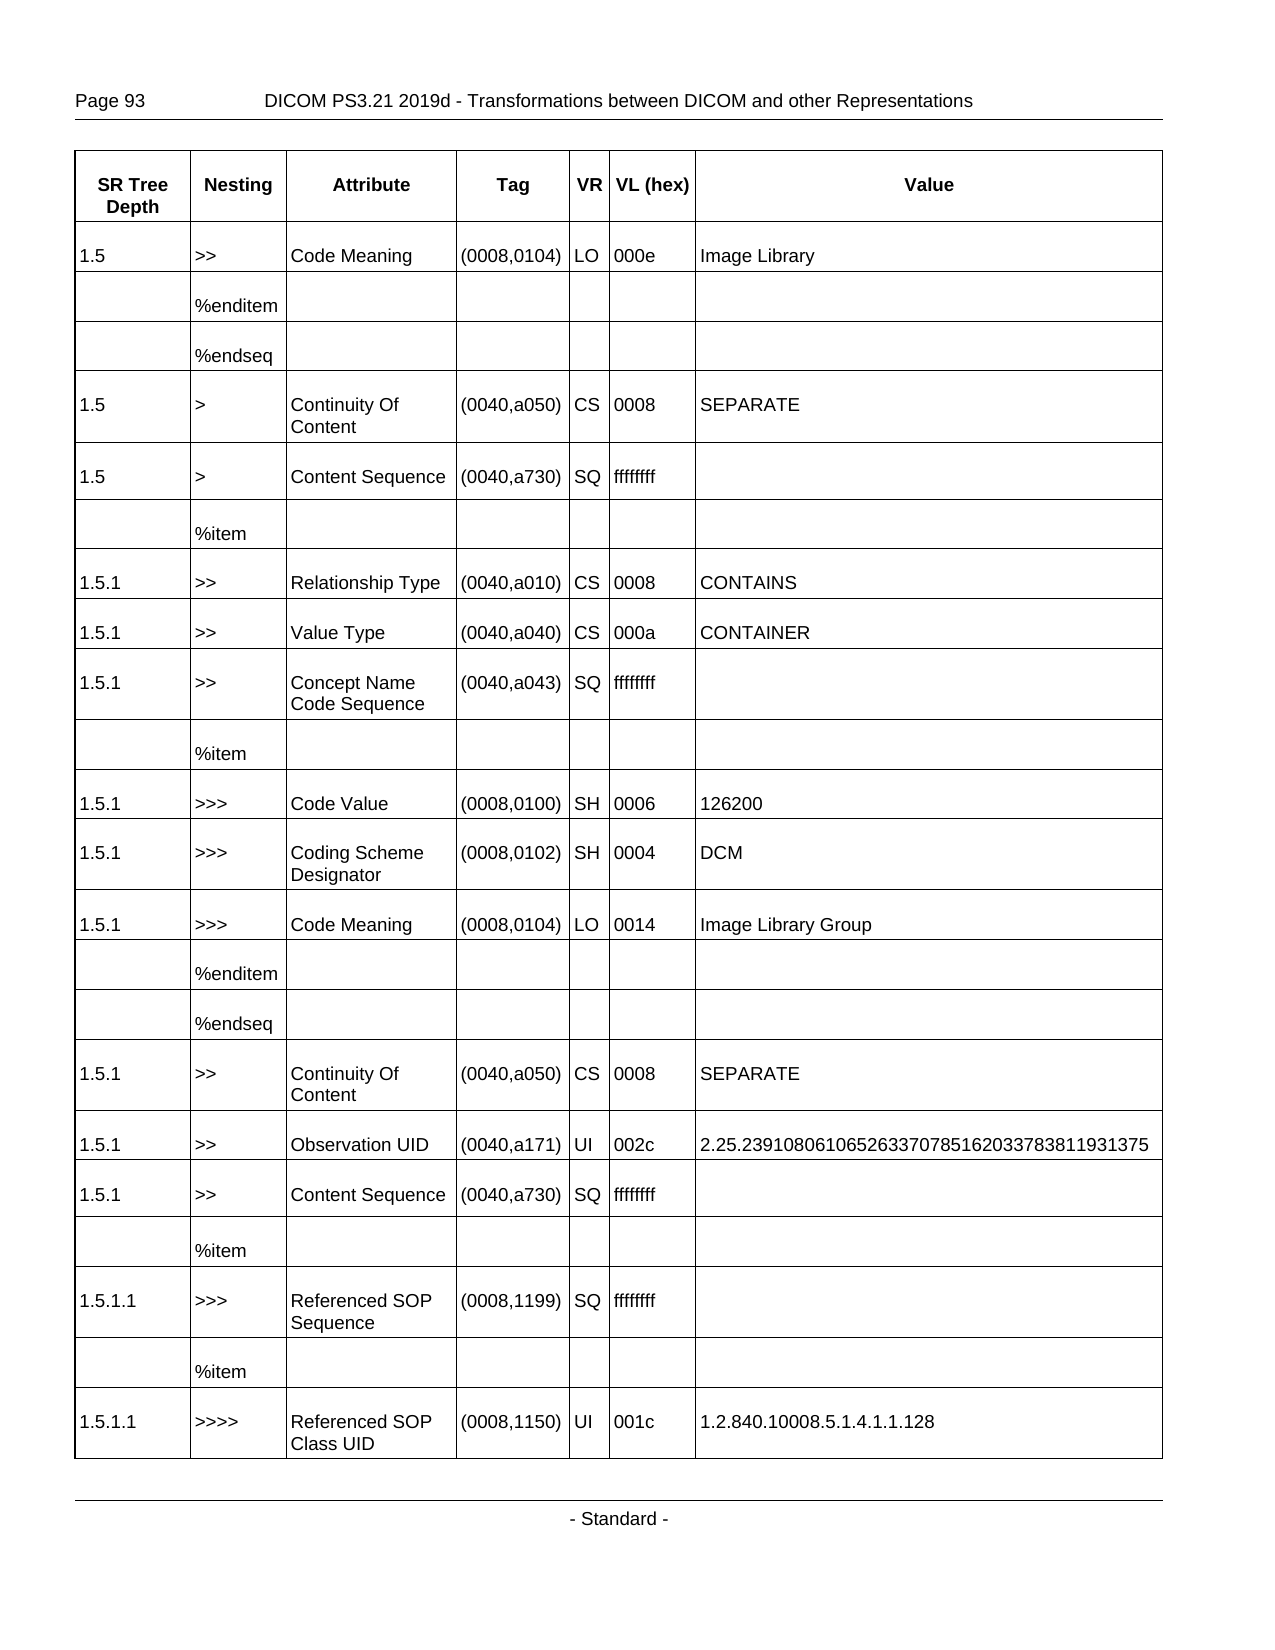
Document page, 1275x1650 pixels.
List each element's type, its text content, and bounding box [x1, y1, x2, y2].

table_cell 000a [610, 599, 695, 647]
table_cell [570, 1217, 609, 1266]
table_cell [457, 990, 569, 1038]
table_cell [287, 940, 456, 989]
table_cell SH [570, 819, 609, 889]
table_cell > [191, 443, 286, 498]
table_cell [696, 322, 1162, 370]
table_cell Code Value [287, 770, 456, 818]
table_cell Continuity Of Content [287, 1040, 456, 1110]
table_cell [610, 272, 695, 321]
table_cell [696, 443, 1162, 498]
table_cell ffffffff [610, 649, 695, 719]
table_cell 1.5 [76, 443, 190, 498]
table_cell [570, 720, 609, 768]
table_cell 1.5 [76, 222, 190, 271]
table_cell 002c [610, 1111, 695, 1159]
table_cell (0040,a730) [457, 1160, 569, 1216]
table_cell LO [570, 222, 609, 271]
table_cell >> [191, 649, 286, 719]
table_cell Code Meaning [287, 890, 456, 939]
table_cell 1.5.1 [76, 1111, 190, 1159]
table_cell [287, 500, 456, 548]
table_cell [696, 1338, 1162, 1387]
table_header SR Tree Depth [76, 151, 190, 221]
table_cell [696, 500, 1162, 548]
table_cell 2.25.239108061065263370785162033783811931375 [696, 1111, 1162, 1159]
table_cell [287, 272, 456, 321]
table_cell CS [570, 371, 609, 442]
table_cell %enditem [191, 272, 286, 321]
table_cell 1.5.1 [76, 549, 190, 598]
table_cell Coding Scheme Designator [287, 819, 456, 889]
table_cell SH [570, 770, 609, 818]
table_cell 1.5.1 [76, 649, 190, 719]
table_cell (0008,0104) [457, 890, 569, 939]
table_cell >>> [191, 819, 286, 889]
table_cell [570, 1338, 609, 1387]
table_cell [570, 990, 609, 1038]
table_cell (0040,a730) [457, 443, 569, 498]
table_cell >>> [191, 1267, 286, 1337]
table_cell [457, 720, 569, 768]
table_cell [76, 990, 190, 1038]
table_cell (0008,0102) [457, 819, 569, 889]
table_cell SQ [570, 443, 609, 498]
table_cell [457, 272, 569, 321]
table_cell [457, 1338, 569, 1387]
table_cell 0008 [610, 371, 695, 442]
table_cell [570, 500, 609, 548]
table_cell [76, 1338, 190, 1387]
table_cell >> [191, 1111, 286, 1159]
table_cell (0040,a050) [457, 371, 569, 442]
table_cell [457, 322, 569, 370]
table_cell 1.5 [76, 371, 190, 442]
table_cell SEPARATE [696, 371, 1162, 442]
table_header Attribute [287, 151, 456, 221]
table_header Tag [457, 151, 569, 221]
table_cell >> [191, 1040, 286, 1110]
table_cell SEPARATE [696, 1040, 1162, 1110]
table_cell CS [570, 549, 609, 598]
table_cell Continuity Of Content [287, 371, 456, 442]
table_cell 0006 [610, 770, 695, 818]
table_cell [570, 940, 609, 989]
table_cell CONTAINER [696, 599, 1162, 647]
table_cell SQ [570, 1160, 609, 1216]
table_cell ffffffff [610, 443, 695, 498]
table_cell >> [191, 549, 286, 598]
table_cell %item [191, 1338, 286, 1387]
table_cell [610, 1338, 695, 1387]
table_cell 1.5.1 [76, 819, 190, 889]
table_cell [696, 649, 1162, 719]
table_cell (0008,0104) [457, 222, 569, 271]
table_cell Value Type [287, 599, 456, 647]
table_cell (0040,a043) [457, 649, 569, 719]
table_cell %endseq [191, 990, 286, 1038]
table_cell SQ [570, 649, 609, 719]
table_cell [76, 500, 190, 548]
table_cell CS [570, 1040, 609, 1110]
table_cell Image Library [696, 222, 1162, 271]
table_cell 0004 [610, 819, 695, 889]
table_cell [457, 940, 569, 989]
table_cell [287, 990, 456, 1038]
table_cell %enditem [191, 940, 286, 989]
table_cell 1.5.1 [76, 599, 190, 647]
table_cell %item [191, 720, 286, 768]
table_cell [696, 990, 1162, 1038]
table_cell (0040,a040) [457, 599, 569, 647]
table_header Nesting [191, 151, 286, 221]
table_cell [287, 1338, 456, 1387]
table_cell [610, 990, 695, 1038]
table_cell 1.2.840.10008.5.1.4.1.1.128 [696, 1388, 1162, 1458]
table_cell Image Library Group [696, 890, 1162, 939]
table_cell [696, 1267, 1162, 1337]
table_cell 001c [610, 1388, 695, 1458]
table_cell [76, 272, 190, 321]
table_cell (0008,1150) [457, 1388, 569, 1458]
table_cell 1.5.1 [76, 890, 190, 939]
table_cell (0008,0100) [457, 770, 569, 818]
table_cell 1.5.1.1 [76, 1388, 190, 1458]
table_cell DCM [696, 819, 1162, 889]
table_cell 0008 [610, 549, 695, 598]
table_cell [287, 720, 456, 768]
table_cell [696, 1217, 1162, 1266]
table_cell [76, 322, 190, 370]
table_cell 126200 [696, 770, 1162, 818]
table_cell Code Meaning [287, 222, 456, 271]
table_cell SQ [570, 1267, 609, 1337]
table_cell Referenced SOP Sequence [287, 1267, 456, 1337]
table_cell > [191, 371, 286, 442]
table_cell >> [191, 222, 286, 271]
table_cell CS [570, 599, 609, 647]
table_cell [287, 1217, 456, 1266]
table_cell Referenced SOP Class UID [287, 1388, 456, 1458]
table_cell CONTAINS [696, 549, 1162, 598]
table_cell [696, 1160, 1162, 1216]
table_cell [76, 1217, 190, 1266]
table_cell >> [191, 599, 286, 647]
table_header VR [570, 151, 609, 221]
table_cell [610, 1217, 695, 1266]
table_cell (0040,a010) [457, 549, 569, 598]
table_cell ffffffff [610, 1160, 695, 1216]
table_cell 000e [610, 222, 695, 271]
table_cell UI [570, 1388, 609, 1458]
table_cell [610, 322, 695, 370]
table_cell [457, 1217, 569, 1266]
table_cell >> [191, 1160, 286, 1216]
table_cell [696, 720, 1162, 768]
table_cell [610, 720, 695, 768]
table_cell Observation UID [287, 1111, 456, 1159]
table_cell 1.5.1 [76, 770, 190, 818]
table_cell [570, 322, 609, 370]
table_cell >>>> [191, 1388, 286, 1458]
table_cell ffffffff [610, 1267, 695, 1337]
table_cell 1.5.1.1 [76, 1267, 190, 1337]
table_cell Relationship Type [287, 549, 456, 598]
table_header Value [696, 151, 1162, 221]
table_cell (0040,a171) [457, 1111, 569, 1159]
table_cell %item [191, 1217, 286, 1266]
table_cell (0040,a050) [457, 1040, 569, 1110]
table_cell [570, 272, 609, 321]
table_cell UI [570, 1111, 609, 1159]
table_cell [696, 272, 1162, 321]
table_cell 1.5.1 [76, 1040, 190, 1110]
table_cell >>> [191, 770, 286, 818]
table_cell [76, 720, 190, 768]
table_cell 0008 [610, 1040, 695, 1110]
table_header VL (hex) [610, 151, 695, 221]
table_cell Content Sequence [287, 443, 456, 498]
table_cell %item [191, 500, 286, 548]
table_cell 0014 [610, 890, 695, 939]
table_cell [610, 500, 695, 548]
table_cell 1.5.1 [76, 1160, 190, 1216]
table_cell Content Sequence [287, 1160, 456, 1216]
table_cell [76, 940, 190, 989]
table_cell [287, 322, 456, 370]
table_cell [696, 940, 1162, 989]
table_cell [610, 940, 695, 989]
table_cell Concept Name Code Sequence [287, 649, 456, 719]
table_cell [457, 500, 569, 548]
table_cell %endseq [191, 322, 286, 370]
table_cell >>> [191, 890, 286, 939]
table_cell LO [570, 890, 609, 939]
table_cell (0008,1199) [457, 1267, 569, 1337]
